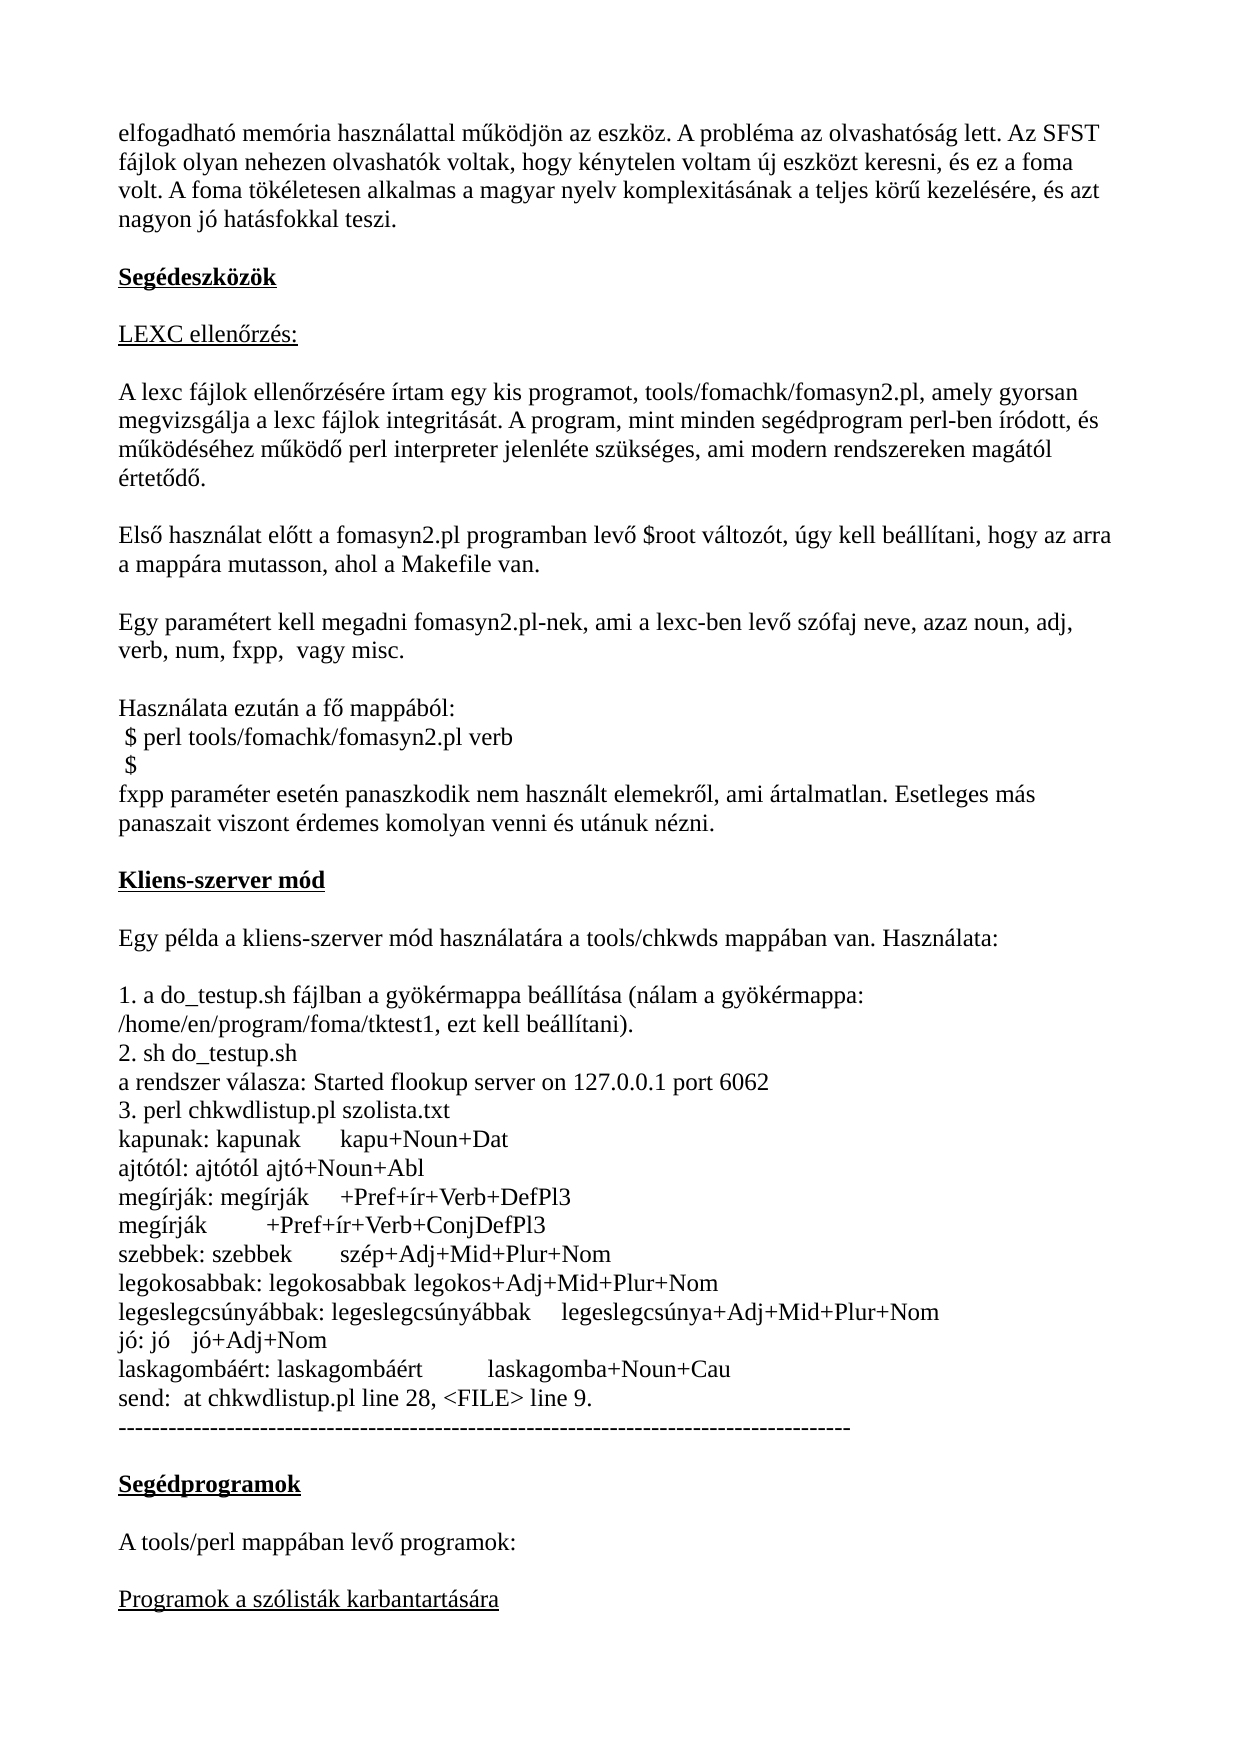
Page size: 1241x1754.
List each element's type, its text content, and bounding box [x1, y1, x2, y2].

text legeslegcsúnyábbak: legeslegcsúnyábbak legeslegcsúnya+Adj+Mid+Plur+Nom [118, 1297, 1122, 1326]
text 2. sh do_testup.sh [118, 1038, 1122, 1067]
text Programok a szólisták karbantartására [118, 1584, 1122, 1613]
text Használata ezután a fő mappából: [118, 693, 1122, 722]
text 1. a do_testup.sh fájlban a gyökérmappa beállítása (nálam a gyökérmappa: /home/en/program/foma/tktest1, ezt kell beállítani). [118, 981, 1122, 1038]
text Egy paramétert kell megadni fomasyn2.pl-nek, ami a lexc-ben levő szófaj neve, azaz noun, adj, verb, num, fxpp, vagy misc. [118, 607, 1122, 664]
text ---------------------------------------------------------------------------------------- [118, 1412, 1122, 1441]
text $ perl tools/fomachk/fomasyn2.pl verb [118, 722, 1122, 751]
text szebbek: szebbek szép+Adj+Mid+Plur+Nom [118, 1239, 1122, 1268]
text megírják: megírják +Pref+ír+Verb+DefPl3 [118, 1182, 1122, 1211]
text A tools/perl mappában levő programok: [118, 1527, 1122, 1556]
text Egy példa a kliens-szerver mód használatára a tools/chkwds mappában van. Használata: [118, 923, 1122, 952]
text ajtótól: ajtótól ajtó+Noun+Abl [118, 1153, 1122, 1182]
text elfogadható memória használattal működjön az eszköz. A probléma az olvashatóság lett. Az SFST fájlok olyan nehezen olvashatók voltak, hogy kénytelen voltam új eszközt keresni, és ez a foma volt. A foma tökéletesen alkalmas a magyar nyelv komplexitásának a teljes körű kezelésére, és azt nagyon jó hatásfokkal teszi. [118, 118, 1122, 233]
text $ [118, 751, 1122, 779]
text send: at chkwdlistup.pl line 28, <FILE> line 9. [118, 1383, 1122, 1412]
text legokosabbak: legokosabbak legokos+Adj+Mid+Plur+Nom [118, 1268, 1122, 1297]
text fxpp paraméter esetén panaszkodik nem használt elemekről, ami ártalmatlan. Esetleges más panaszait viszont érdemes komolyan venni és utánuk nézni. [118, 779, 1122, 837]
text Első használat előtt a fomasyn2.pl programban levő $root változót, úgy kell beállítani, hogy az arra a mappára mutasson, ahol a Makefile van. [118, 521, 1122, 578]
text a rendszer válasza: Started flookup server on 127.0.0.1 port 6062 [118, 1067, 1122, 1096]
text Kliens-szerver mód [118, 866, 1122, 894]
text laskagombáért: laskagombáért laskagomba+Noun+Cau [118, 1354, 1122, 1383]
text jó: jó jó+Adj+Nom [118, 1326, 1122, 1354]
text 3. perl chkwdlistup.pl szolista.txt [118, 1096, 1122, 1124]
text Segédeszközök [118, 262, 1122, 291]
text A lexc fájlok ellenőrzésére írtam egy kis programot, tools/fomachk/fomasyn2.pl, amely gyorsan megvizsgálja a lexc fájlok integritását. A program, mint minden segédprogram perl-ben íródott, és működéséhez működő perl interpreter jelenléte szükséges, ami modern rendszereken magától értetődő. [118, 377, 1122, 492]
text kapunak: kapunak kapu+Noun+Dat [118, 1124, 1122, 1153]
text Segédprogramok [118, 1469, 1122, 1498]
text megírják +Pref+ír+Verb+ConjDefPl3 [118, 1211, 1122, 1239]
text LEXC ellenőrzés: [118, 319, 1122, 348]
